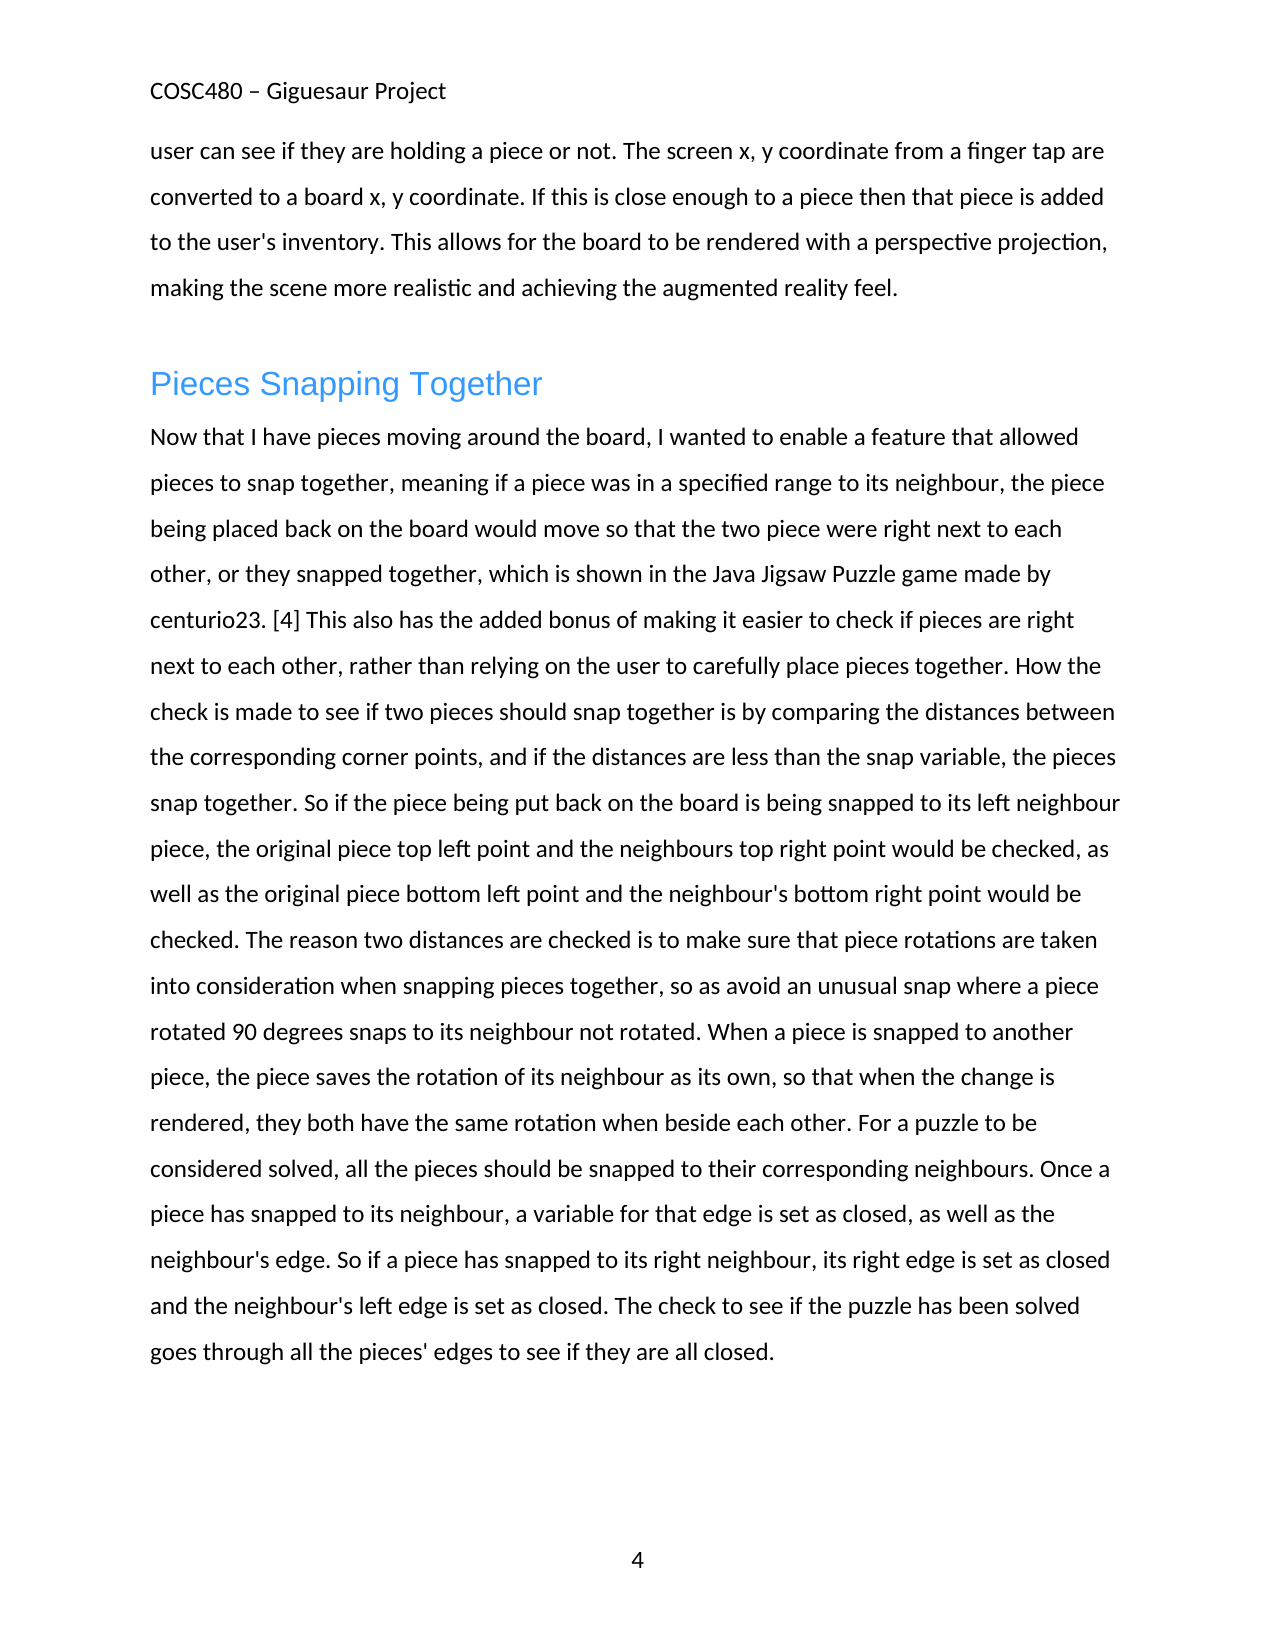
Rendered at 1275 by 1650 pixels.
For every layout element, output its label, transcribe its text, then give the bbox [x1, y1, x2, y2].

text Now that I have pieces moving around the board, I wanted to enable a feature that allowed pieces to snap together, meaning if a piece was in a specified range to its neighbour, the piece being placed back on the board would move so that the two piece were right next to each other, or they snapped together, which is shown in the Java Jigsaw Puzzle game made by centurio23. [4] This also has the added bonus of making it easier to check if pieces are right next to each other, rather than relying on the user to carefully place pieces together. How the check is made to see if two pieces should snap together is by comparing the distances between the corresponding corner points, and if the distances are less than the snap variable, the pieces snap together. So if the piece being put back on the board is being snapped to its left neighbour piece, the original piece top left point and the neighbours top right point would be checked, as well as the original piece bottom left point and the neighbour's bottom right point would be checked. The reason two distances are checked is to make sure that piece rotations are taken into consideration when snapping pieces together, so as avoid an unusual snap where a piece rotated 90 degrees snaps to its neighbour not rotated. When a piece is snapped to another piece, the piece saves the rotation of its neighbour as its own, so that when the change is rendered, they both have the same rotation when beside each other. For a puzzle to be considered solved, all the pieces should be snapped to their corresponding neighbours. Once a piece has snapped to its neighbour, a variable for that edge is set as closed, as well as the neighbour's edge. So if a piece has snapped to its right neighbour, its right edge is set as closed and the neighbour's left edge is set as closed. The check to see if the puzzle has been solved goes through all the pieces' edges to see if they are all closed. [150, 421, 1125, 1366]
text user can see if they are holding a piece or not. The screen x, y coordinate from a finger tap are converted to a board x, y coordinate. If this is close enough to a piece then that piece is added to the user's inventory. This allows for the board to be rendered with a perspective projection, making the scene more realistic and achieving the augmented reality feel. [150, 135, 1125, 303]
subtitle Pieces Snapping Together [150, 364, 1125, 402]
